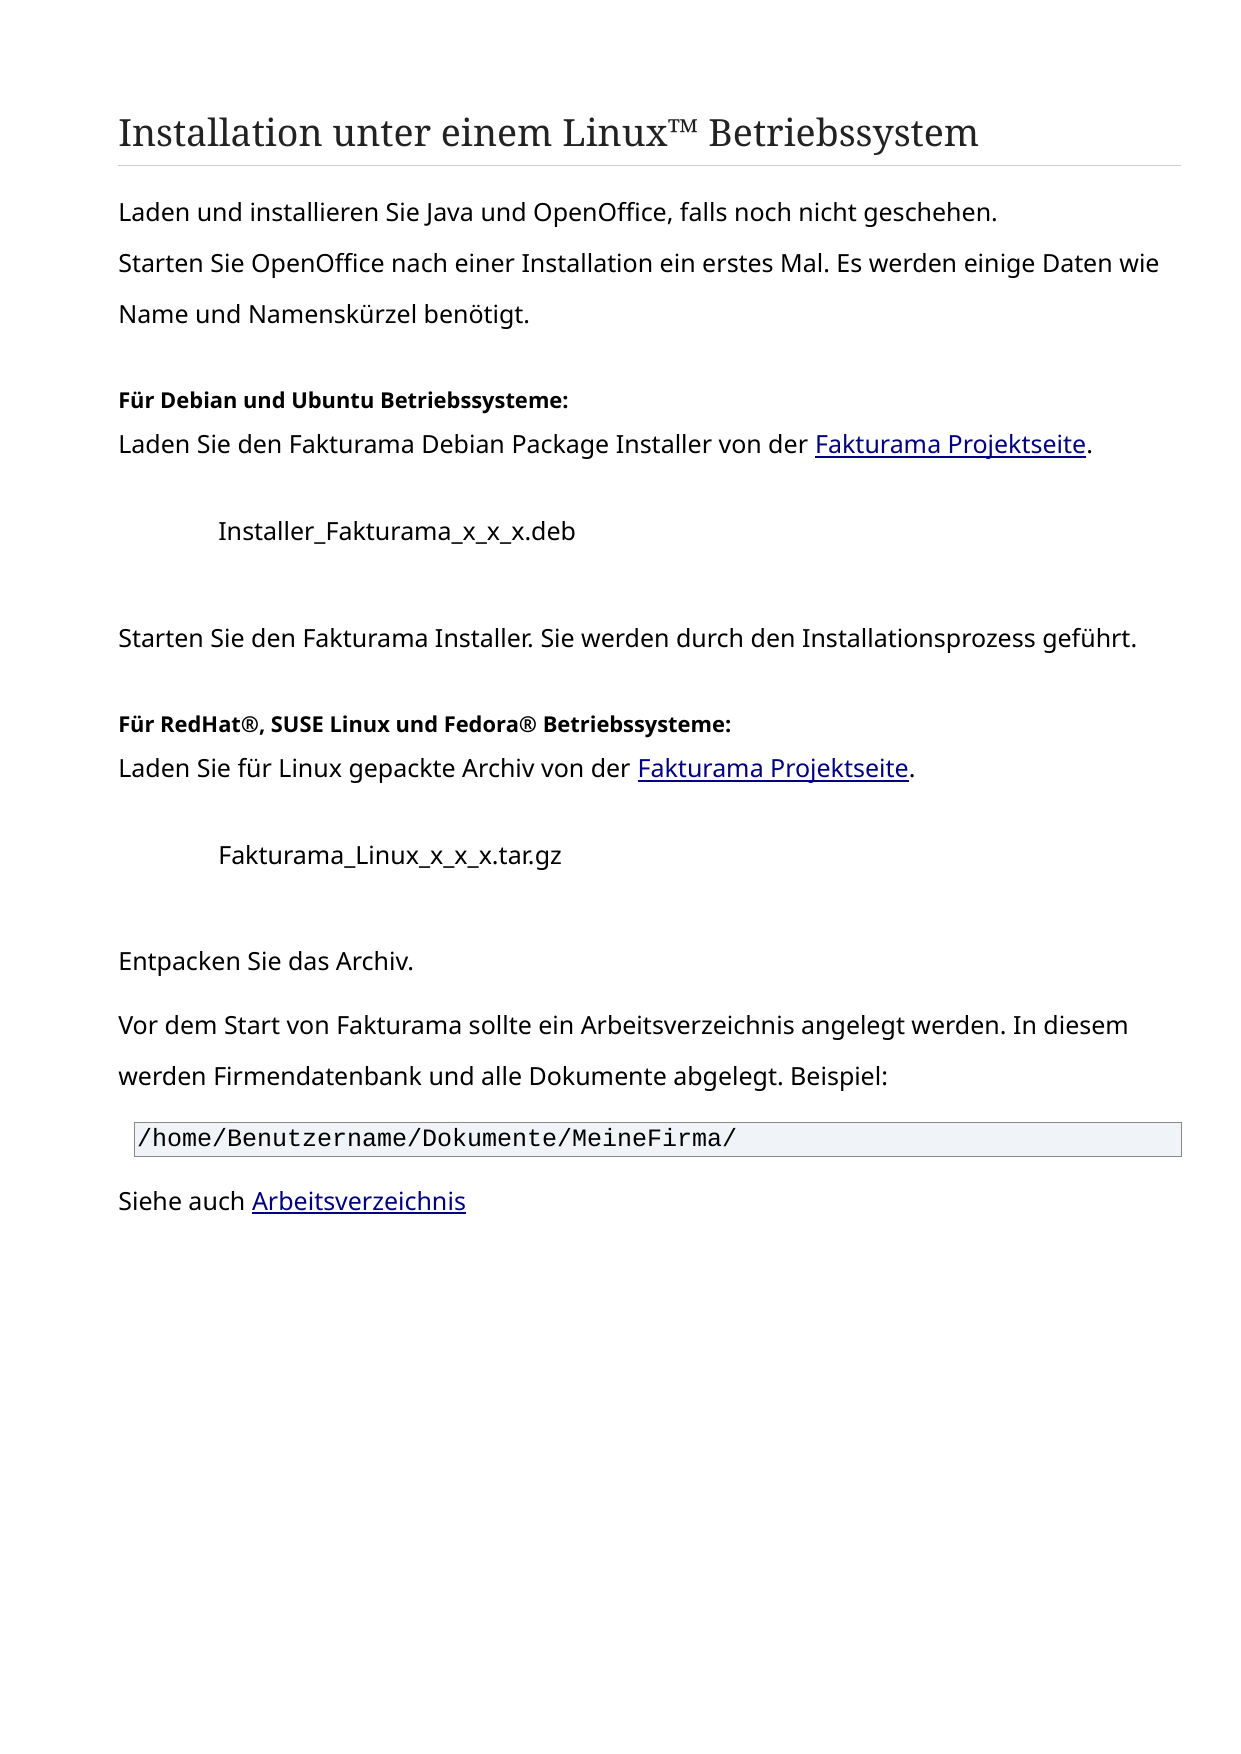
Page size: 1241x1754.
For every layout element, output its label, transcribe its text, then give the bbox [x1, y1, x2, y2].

text Entpacken Sie das Archiv. [118, 944, 1181, 978]
text Installer_Fakturama_x_x_x.deb [118, 491, 1181, 591]
subtitle Für Debian und Ubuntu Betriebssysteme: [118, 385, 1181, 415]
subtitle Für RedHat®, SUSE Linux und Fedora® Betriebssysteme: [118, 709, 1181, 738]
text /home/Benutzername/Dokumente/MeineFirma/ [135, 1123, 1181, 1156]
text Laden Sie den Fakturama Debian Package Installer von der Fakturama Projektseite. [118, 427, 1181, 461]
text Fakturama_Linux_x_x_x.tar.gz [118, 814, 1181, 914]
subtitle Installation unter einem Linux™ Betriebssystem [118, 106, 1181, 165]
text Starten Sie den Fakturama Installer. Sie werden durch den Installationsprozess geführt. [118, 620, 1181, 654]
text Laden Sie für Linux gepackte Archiv von der Fakturama Projektseite. [118, 751, 1181, 785]
text Siehe auch Arbeitsverzeichnis [118, 1183, 1181, 1217]
text Laden und installieren Sie Java und OpenOffice, falls noch nicht geschehen. Starten Sie OpenOffice nach einer Installation ein erstes Mal. Es werden einige Daten wie Name und Namenskürzel benötigt. [118, 194, 1181, 330]
text Vor dem Start von Fakturama sollte ein Arbeitsverzeichnis angelegt werden. In diesem werden Firmendatenbank und alle Dokumente abgelegt. Beispiel: [118, 1008, 1181, 1093]
